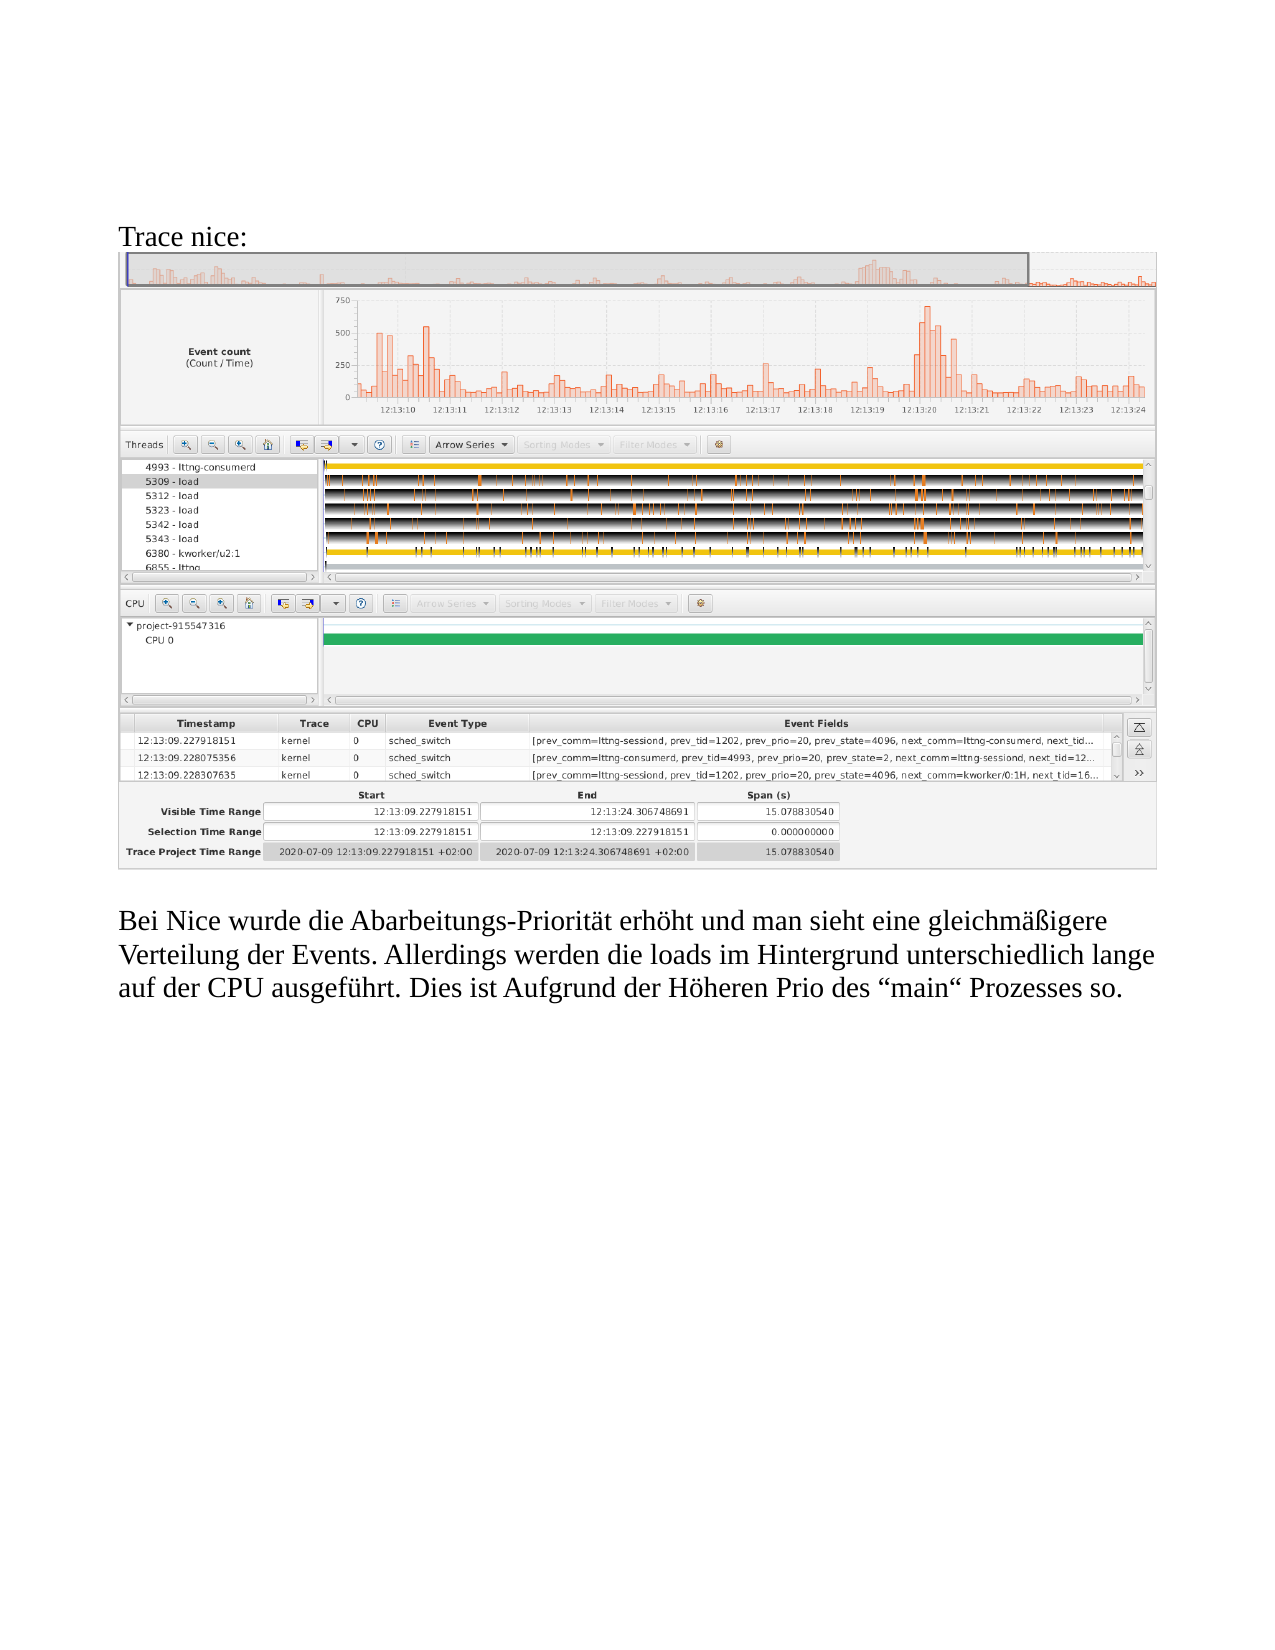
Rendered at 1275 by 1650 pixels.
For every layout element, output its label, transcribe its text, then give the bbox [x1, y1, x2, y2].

picture [118, 252, 1157, 870]
text Bei Nice wurde die Abarbeitungs-Priorität erhöht und man sieht eine gleichmäßigere Verteilung der Events. Allerdings werden die loads im Hintergrund unterschiedlich lange auf der CPU ausgeführt. Dies ist Aufgrund der Höheren Prio des “main“ Prozesses so. [118, 903, 1157, 1004]
text Trace nice: [118, 219, 1157, 252]
